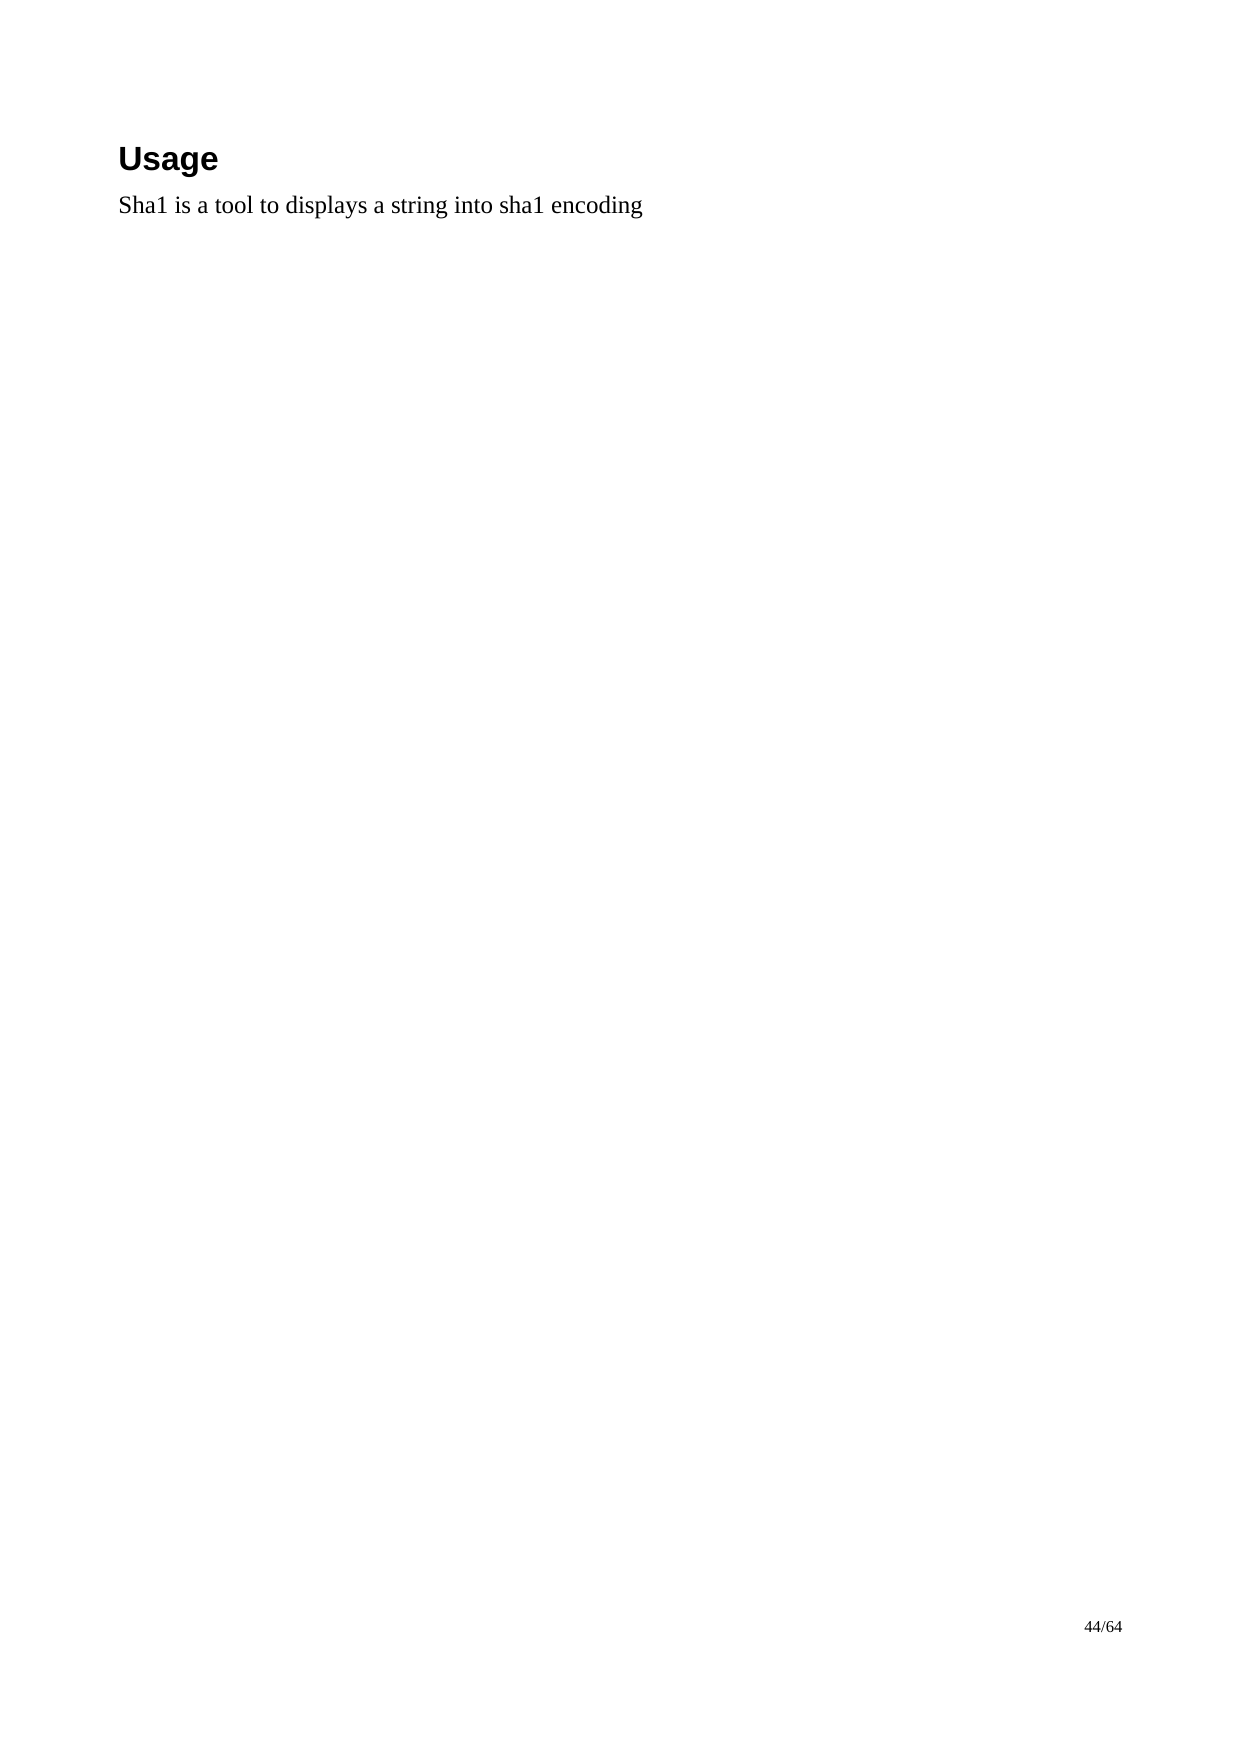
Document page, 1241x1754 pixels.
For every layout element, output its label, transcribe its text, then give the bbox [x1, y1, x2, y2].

text Sha1 is a tool to displays a string into sha1 encoding [118, 190, 1122, 219]
subtitle Usage [118, 139, 1122, 178]
